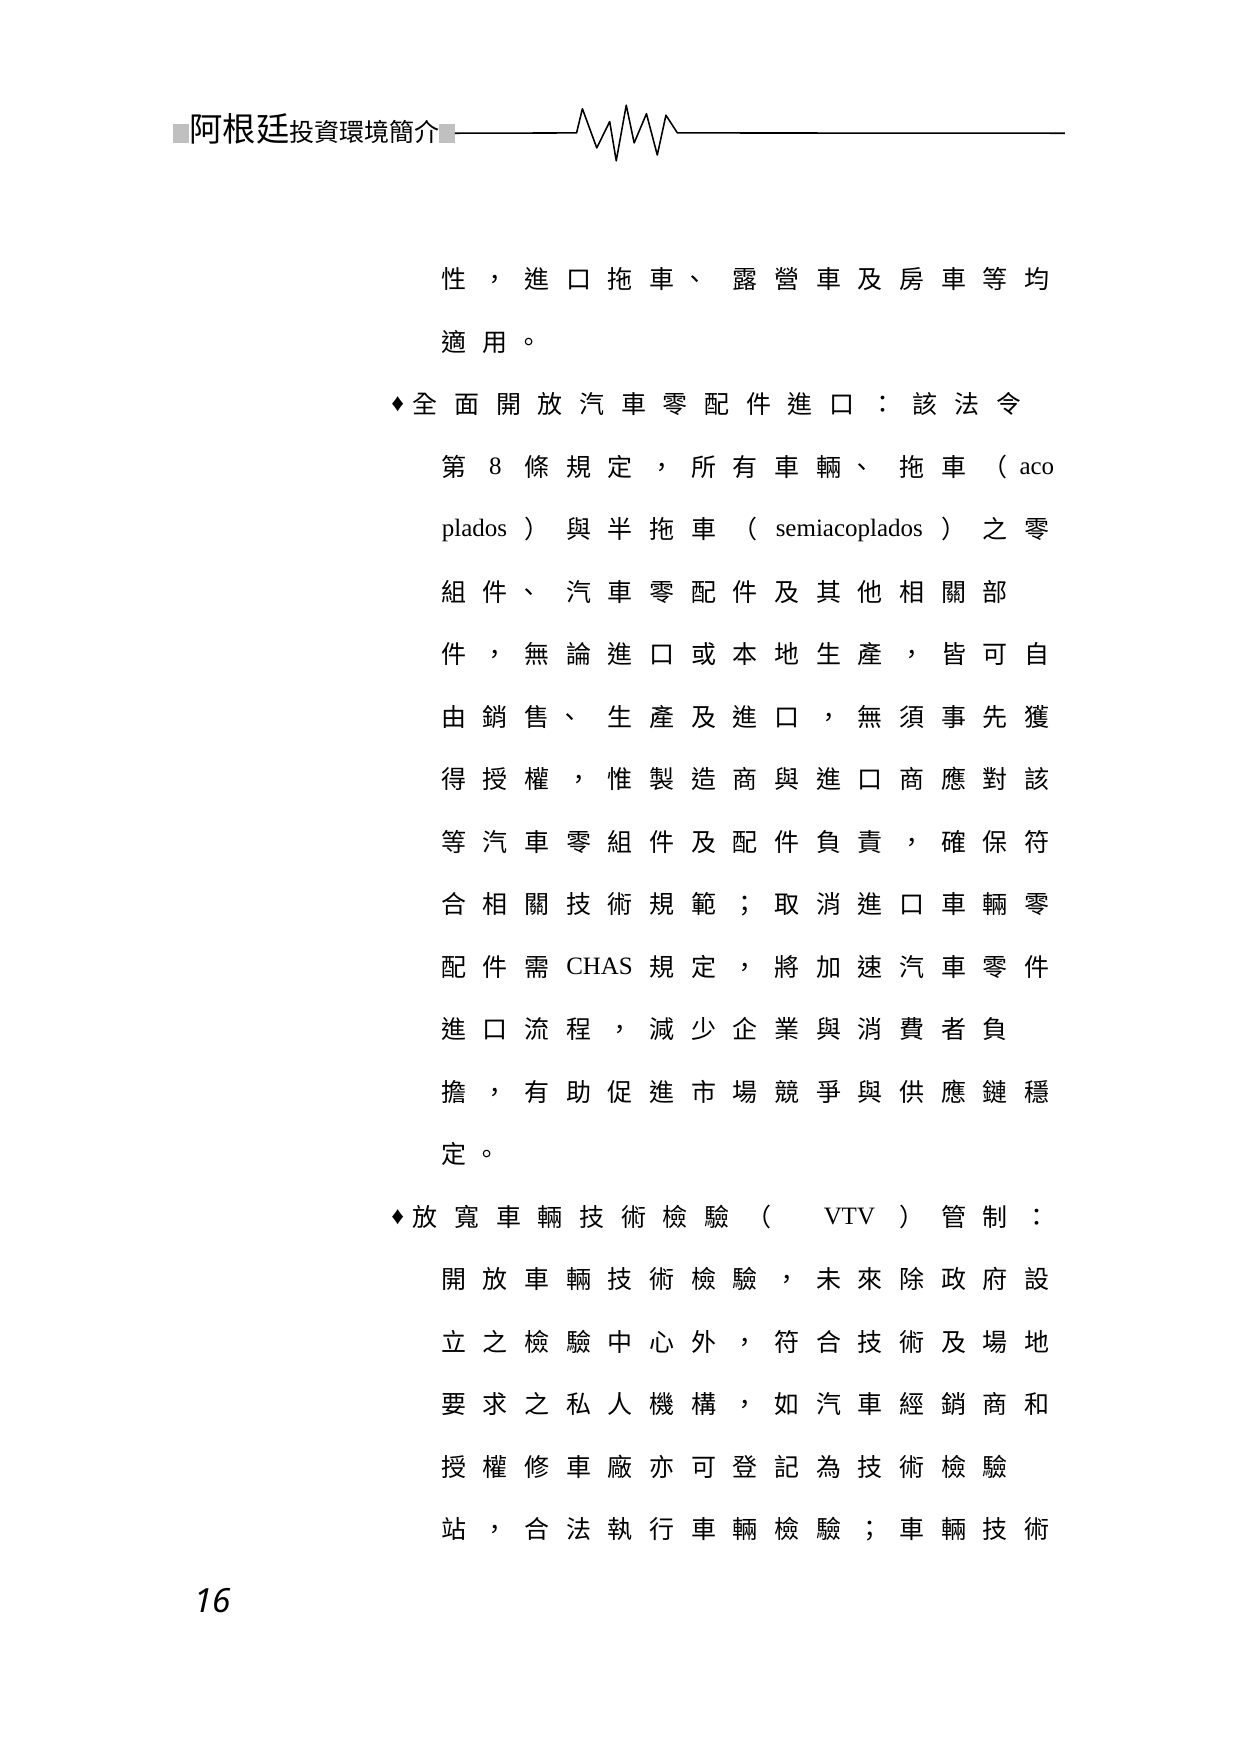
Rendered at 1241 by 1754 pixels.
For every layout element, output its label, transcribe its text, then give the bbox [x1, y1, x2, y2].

text ♦ 全面開放汽車零配件進口：該法令第8條規定，所有車輛、拖車（acoplados）與半拖車（semiacoplados）之零組件、汽車零配件及其他相關部件，無論進口或本地生產，皆可自由銷售、生產及進口，無須事先獲得授權，惟製造商與進口商應對該等汽車零組件及配件負責，確保符合相關技術規範；取消進口車輛零配件需CHAS規定，將加速汽車零件進口流程，減少企業與消費者負擔，有助促進市場競爭與供應鏈穩定。 [367, 361, 1058, 1174]
text ♦ 放寬車輛技術檢驗（VTV）管制：開放車輛技術檢驗，未來除政府設立之檢驗中心外，符合技術及場地要求之私人機構，如汽車經銷商和授權修車廠亦可登記為技術檢驗站，合法執行車輛檢驗；車輛技術 [367, 1174, 1058, 1549]
text 性，進口拖車、露營車及房車等均適用。 [367, 236, 1058, 361]
